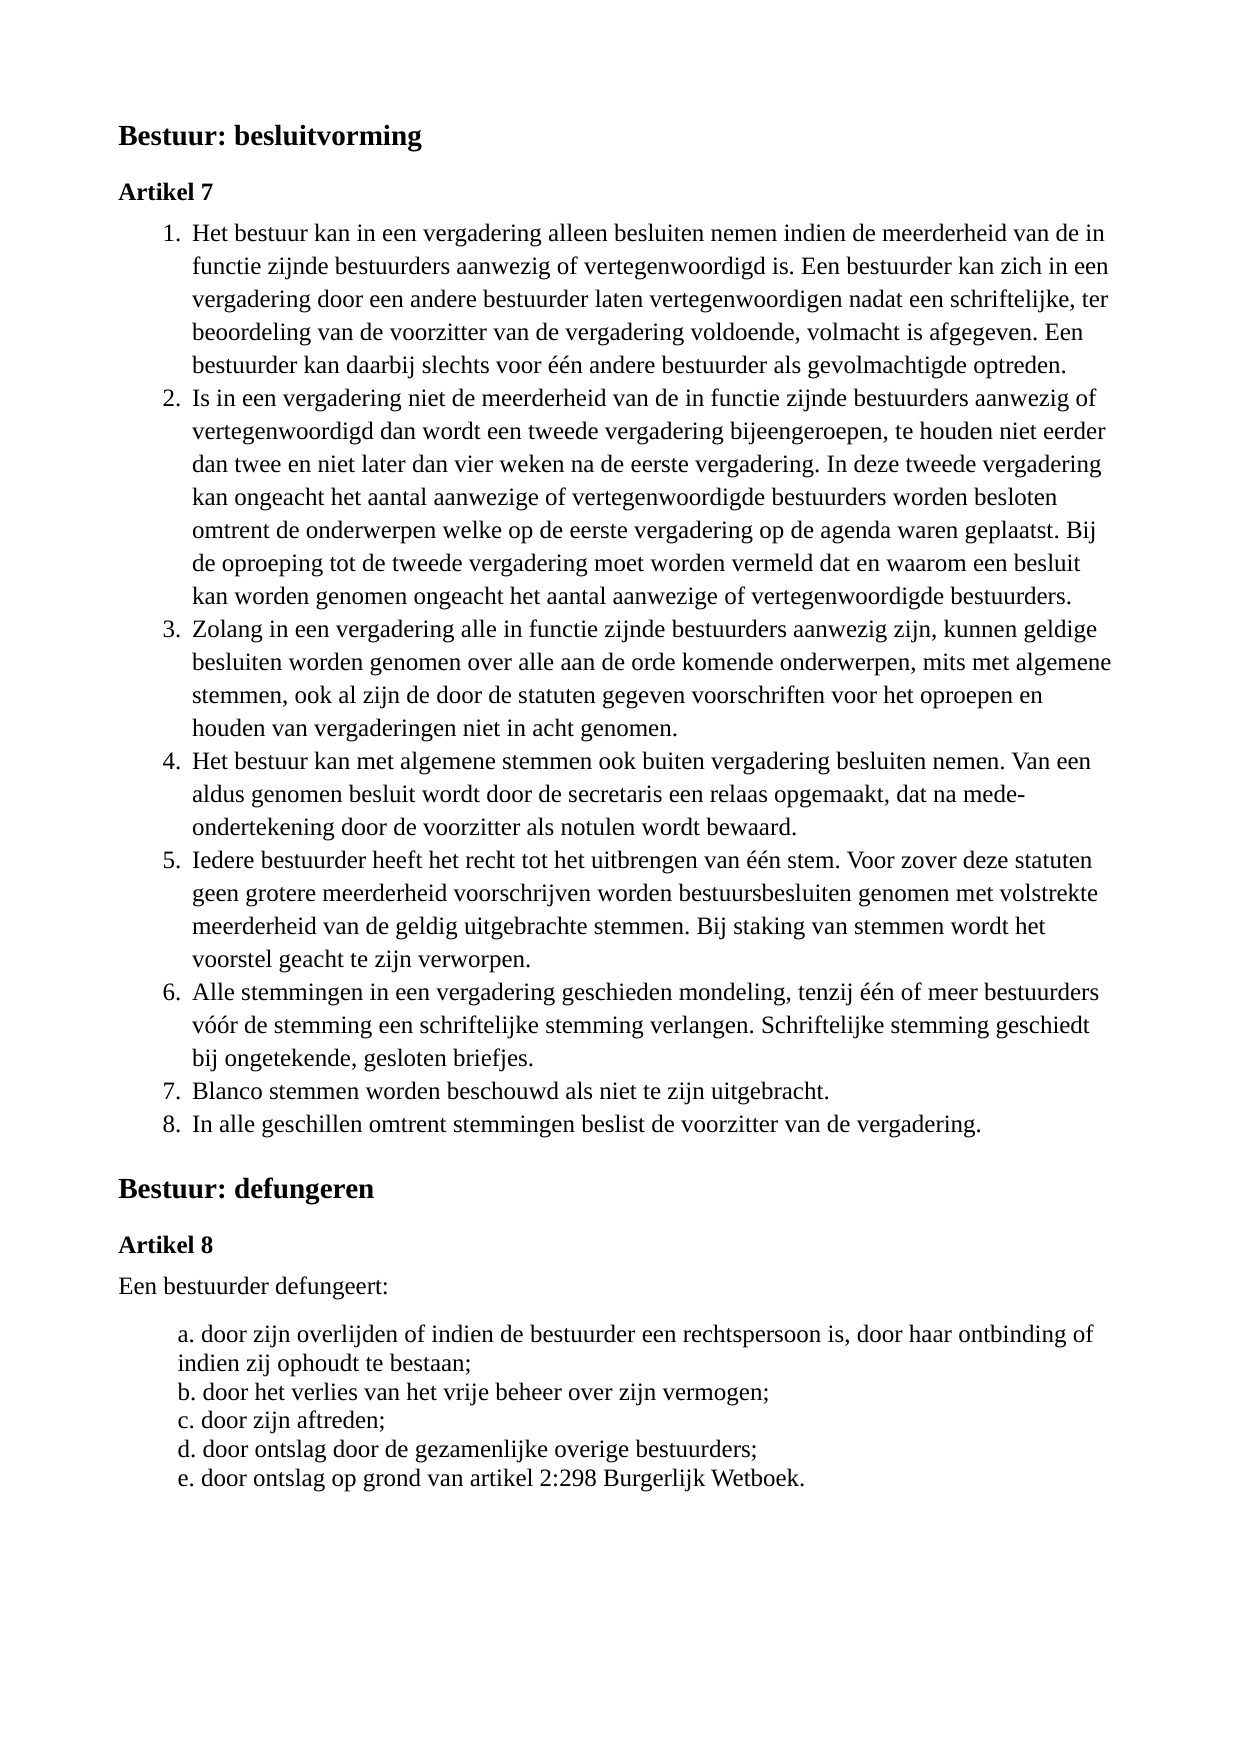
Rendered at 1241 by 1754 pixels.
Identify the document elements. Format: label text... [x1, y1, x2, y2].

subtitle Bestuur: besluitvorming [118, 118, 1122, 152]
list b. door het verlies van het vrije beheer over zijn vermogen; [177, 1377, 1122, 1405]
list Zolang in een vergadering alle in functie zijnde bestuurders aanwezig zijn, kunnen geldige besluiten worden genomen over alle aan de orde komende onderwerpen, mits met algemene stemmen, ook al zijn de door de statuten gegeven voorschriften voor het oproepen en houden van vergaderingen niet in acht genomen. [162, 614, 1122, 742]
list Alle stemmingen in een vergadering geschieden mondeling, tenzij één of meer bestuurders vóór de stemming een schriftelijke stemming verlangen. Schriftelijke stemming geschiedt bij ongetekende, gesloten briefjes. [162, 977, 1122, 1072]
subtitle Bestuur: defungeren [118, 1172, 1122, 1205]
list a. door zijn overlijden of indien de bestuurder een rechtspersoon is, door haar ontbinding of indien zij ophoudt te bestaan; [177, 1319, 1122, 1377]
list c. door zijn aftreden; [177, 1405, 1122, 1434]
list In alle geschillen omtrent stemmingen beslist de voorzitter van de vergadering. [162, 1109, 1122, 1138]
list Het bestuur kan in een vergadering alleen besluiten nemen indien de meerderheid van de in functie zijnde bestuurders aanwezig of vertegenwoordigd is. Een bestuurder kan zich in een vergadering door een andere bestuurder laten vertegenwoordigen nadat een schriftelijke, ter beoordeling van de voorzitter van de vergadering voldoende, volmacht is afgegeven. Een bestuurder kan daarbij slechts voor één andere bestuurder als gevolmachtigde optreden. [162, 218, 1122, 379]
list Iedere bestuurder heeft het recht tot het uitbrengen van één stem. Voor zover deze statuten geen grotere meerderheid voorschrijven worden bestuursbesluiten genomen met volstrekte meerderheid van de geldig uitgebrachte stemmen. Bij staking van stemmen wordt het voorstel geacht te zijn verworpen. [162, 845, 1122, 973]
list d. door ontslag door de gezamenlijke overige bestuurders; [177, 1434, 1122, 1463]
list Het bestuur kan met algemene stemmen ook buiten vergadering besluiten nemen. Van een aldus genomen besluit wordt door de secretaris een relaas opgemaakt, dat na mede-ondertekening door de voorzitter als notulen wordt bewaard. [162, 746, 1122, 841]
list Blanco stemmen worden beschouwd als niet te zijn uitgebracht. [162, 1076, 1122, 1105]
list e. door ontslag op grond van artikel 2:298 Burgerlijk Wetboek. [177, 1463, 1122, 1492]
list Is in een vergadering niet de meerderheid van de in functie zijnde bestuurders aanwezig of vertegenwoordigd dan wordt een tweede vergadering bijeengeroepen, te houden niet eerder dan twee en niet later dan vier weken na de eerste vergadering. In deze tweede vergadering kan ongeacht het aantal aanwezige of vertegenwoordigde bestuurders worden besloten omtrent de onderwerpen welke op de eerste vergadering op de agenda waren geplaatst. Bij de oproeping tot de tweede vergadering moet worden vermeld dat en waarom een besluit kan worden genomen ongeacht het aantal aanwezige of vertegenwoordigde bestuurders. [162, 383, 1122, 610]
subtitle Artikel 8 [118, 1230, 1122, 1259]
text Een bestuurder defungeert: [118, 1271, 1122, 1300]
subtitle Artikel 7 [118, 177, 1122, 205]
